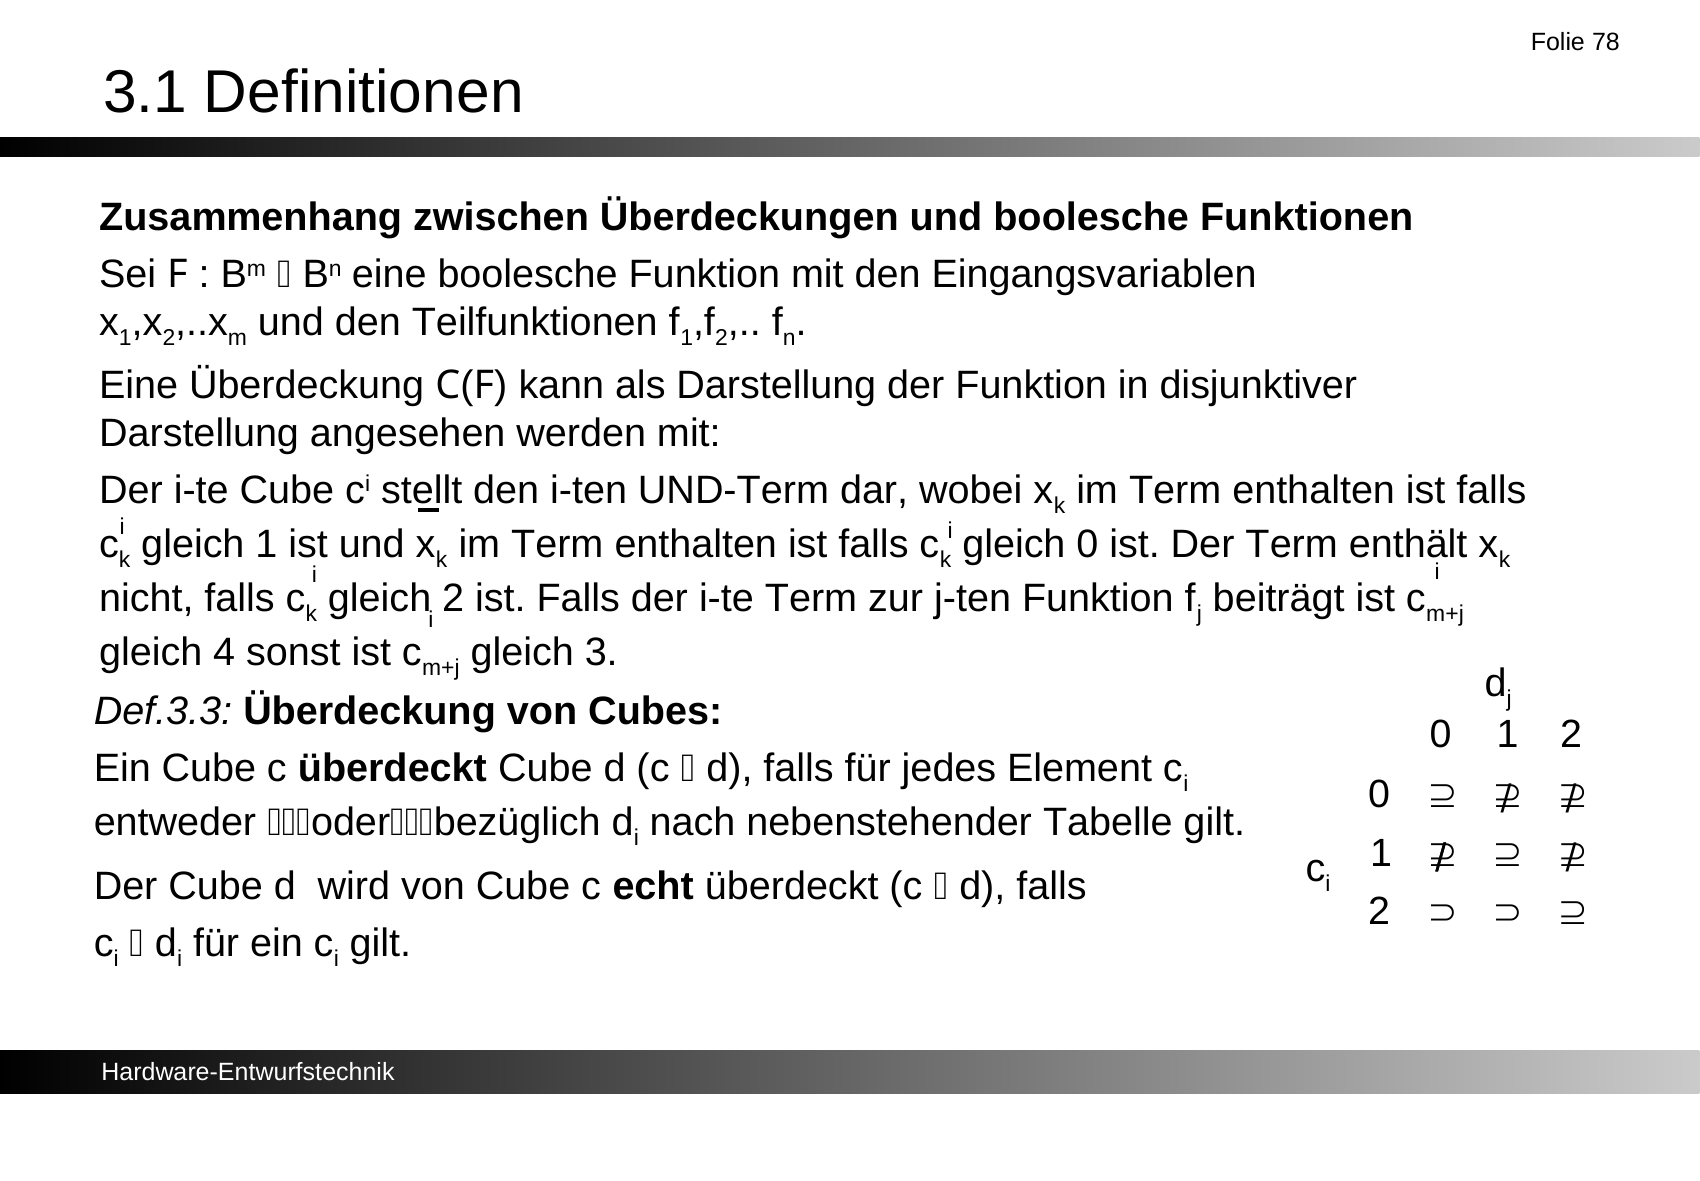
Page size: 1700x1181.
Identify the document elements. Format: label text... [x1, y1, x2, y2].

title 3.1 Definitionen [87, 36, 1421, 142]
text_box i [104, 499, 140, 563]
text_box i [203, 547, 332, 610]
text_box i [319, 592, 449, 655]
chart [1365, 714, 1657, 977]
text_box dj [1469, 649, 1527, 719]
text_box i [839, 503, 968, 566]
text_box Def.3.3: Überdeckung von Cubes: Ein Cube c überdeckt Cube d (c  d), falls für jedes Element ci entweder oderbezüglich di nach nebenstehender Tabelle gilt. Der Cube d wird von Cube c echt überdeckt (c  d), falls ci  di für ein ci gilt. [78, 677, 1291, 1051]
text_box ci [1291, 834, 1346, 904]
list Zusammenhang zwischen Überdeckungen und boolesche Funktionen Sei F : Bm  Bn eine boolesche Funktion mit den Eingangsvariablen x1,x2,..xm und den Teilfunktionen f1,f2,.. fn. Eine Überdeckung C(F) kann als Darstellung der Funktion in disjunktiver Darstellung angesehen werden mit: Der i-te Cube ci stellt den i-ten UND-Term dar, wobei xk im Term enthalten ist falls ck gleich 1 ist und xk im Term enthalten ist falls ck gleich 0 ist. Der Term enthält xk nicht, falls ck gleich 2 ist. Falls der i-te Term zur j-ten Funktion fj beiträgt ist cm+j gleich 4 sonst ist cm+j gleich 3. [83, 183, 1565, 1003]
text_box i [1325, 544, 1455, 607]
